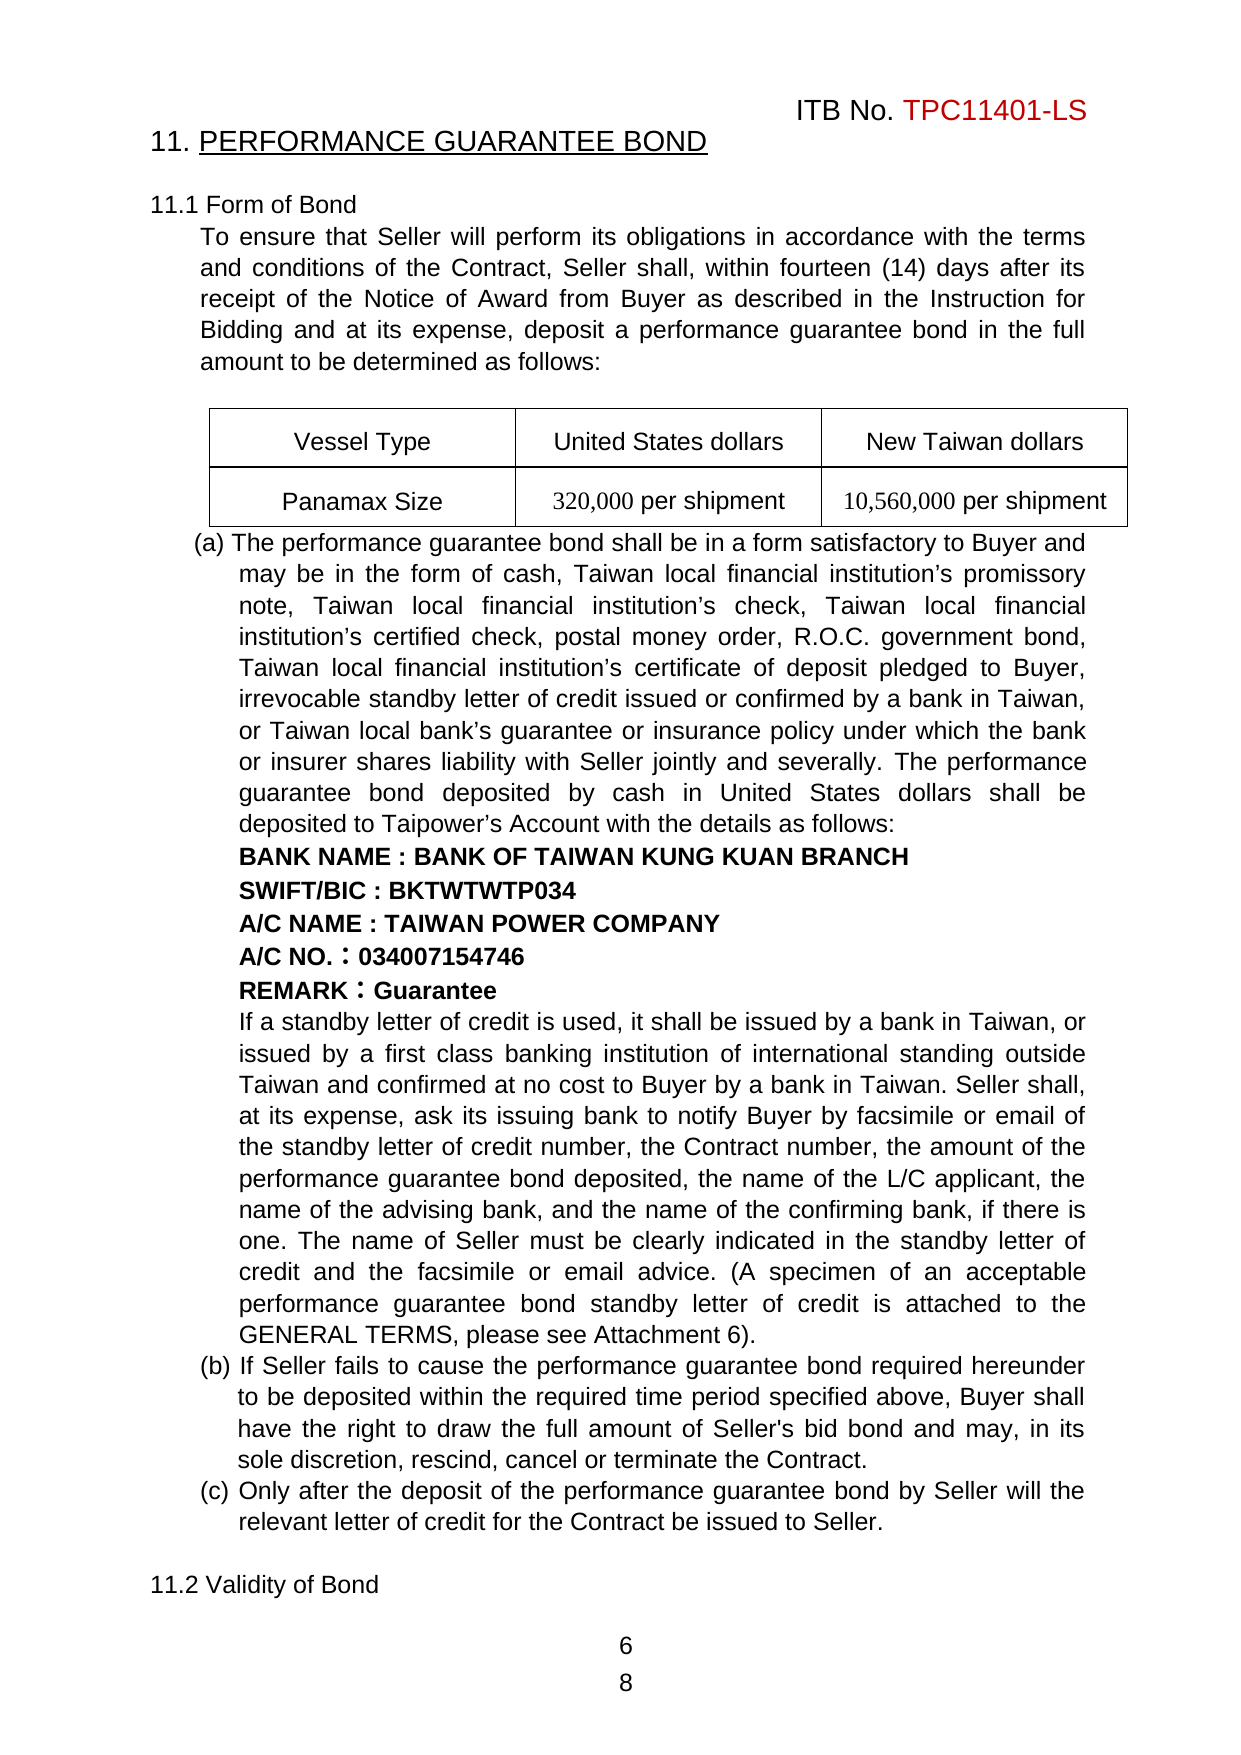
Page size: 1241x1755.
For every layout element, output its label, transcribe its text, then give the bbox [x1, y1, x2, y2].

text BANK NAME : BANK OF TAIWAN KUNG KUAN BRANCH [179, 839, 1074, 872]
text (a) The performance guarantee bond shall be in a form satisfactory to Buyer and may be in the form of cash, Taiwan local financial institution’s promissory note, Taiwan local financial institution’s check, Taiwan local financial institution’s certified check, postal money order, R.O.C. government bond, Taiwan local financial institution’s certificate of deposit pledged to Buyer, irrevocable standby letter of credit issued or confirmed by a bank in Taiwan, or Taiwan local bank’s guarantee or insurance policy under which the bank or insurer shares liability with Seller jointly and severally. The performance guarantee bond deposited by cash in United States dollars shall be deposited to Taipower’s Account with the details as follows: [193, 527, 1087, 839]
text SWIFT/BIC : BKTWTWTP034 [179, 872, 1074, 906]
text (b) If Seller fails to cause the performance guarantee bond required hereunder to be deposited within the required time period specified above, Buyer shall have the right to draw the full amount of Seller's bid bond and may, in its sole discretion, rescind, cancel or terminate the Contract. [200, 1349, 1086, 1474]
text 11. PERFORMANCE GUARANTEE BOND [150, 126, 1087, 157]
table_cell 320,000 per shipment [516, 468, 821, 526]
text 11.2 Validity of Bond [150, 1568, 1086, 1599]
table_cell 10,560,000 per shipment [822, 468, 1127, 526]
text A/C NAME : TAIWAN POWER COMPANY [179, 906, 1074, 939]
text If a standby letter of credit is used, it shall be issued by a bank in Taiwan, or issued by a first class banking institution of international standing outside Taiwan and confirmed at no cost to Buyer by a bank in Taiwan. Seller shall, at its expense, ask its issuing bank to notify Buyer by facsimile or email of the standby letter of credit number, the Contract number, the amount of the performance guarantee bond deposited, the name of the L/C applicant, the name of the advising bank, and the name of the confirming bank, if there is one. The name of Seller must be clearly indicated in the standby letter of credit and the facsimile or email advice. (A specimen of an acceptable performance guarantee bond standby letter of credit is attached to the GENERAL TERMS, please see Attachment 6). [238, 1006, 1087, 1349]
text REMARK：Guarantee [150, 972, 1074, 1006]
table_header Vessel Type [210, 409, 515, 466]
text (c) Only after the deposit of the performance guarantee bond by Seller will the relevant letter of credit for the Contract be issued to Seller. [200, 1474, 1086, 1537]
table_cell Panamax Size [210, 468, 515, 526]
text A/C NO.：034007154746 [179, 939, 1074, 972]
table_header New Taiwan dollars [822, 409, 1127, 466]
text To ensure that Seller will perform its obligations in accordance with the terms and conditions of the Contract, Seller shall, within fourteen (14) days after its receipt of the Notice of Award from Buyer as described in the Instruction for Bidding and at its expense, deposit a performance guarantee bond in the full amount to be determined as follows: [200, 220, 1087, 376]
text 11.1 Form of Bond [150, 189, 1087, 220]
table_header United States dollars [516, 409, 821, 466]
